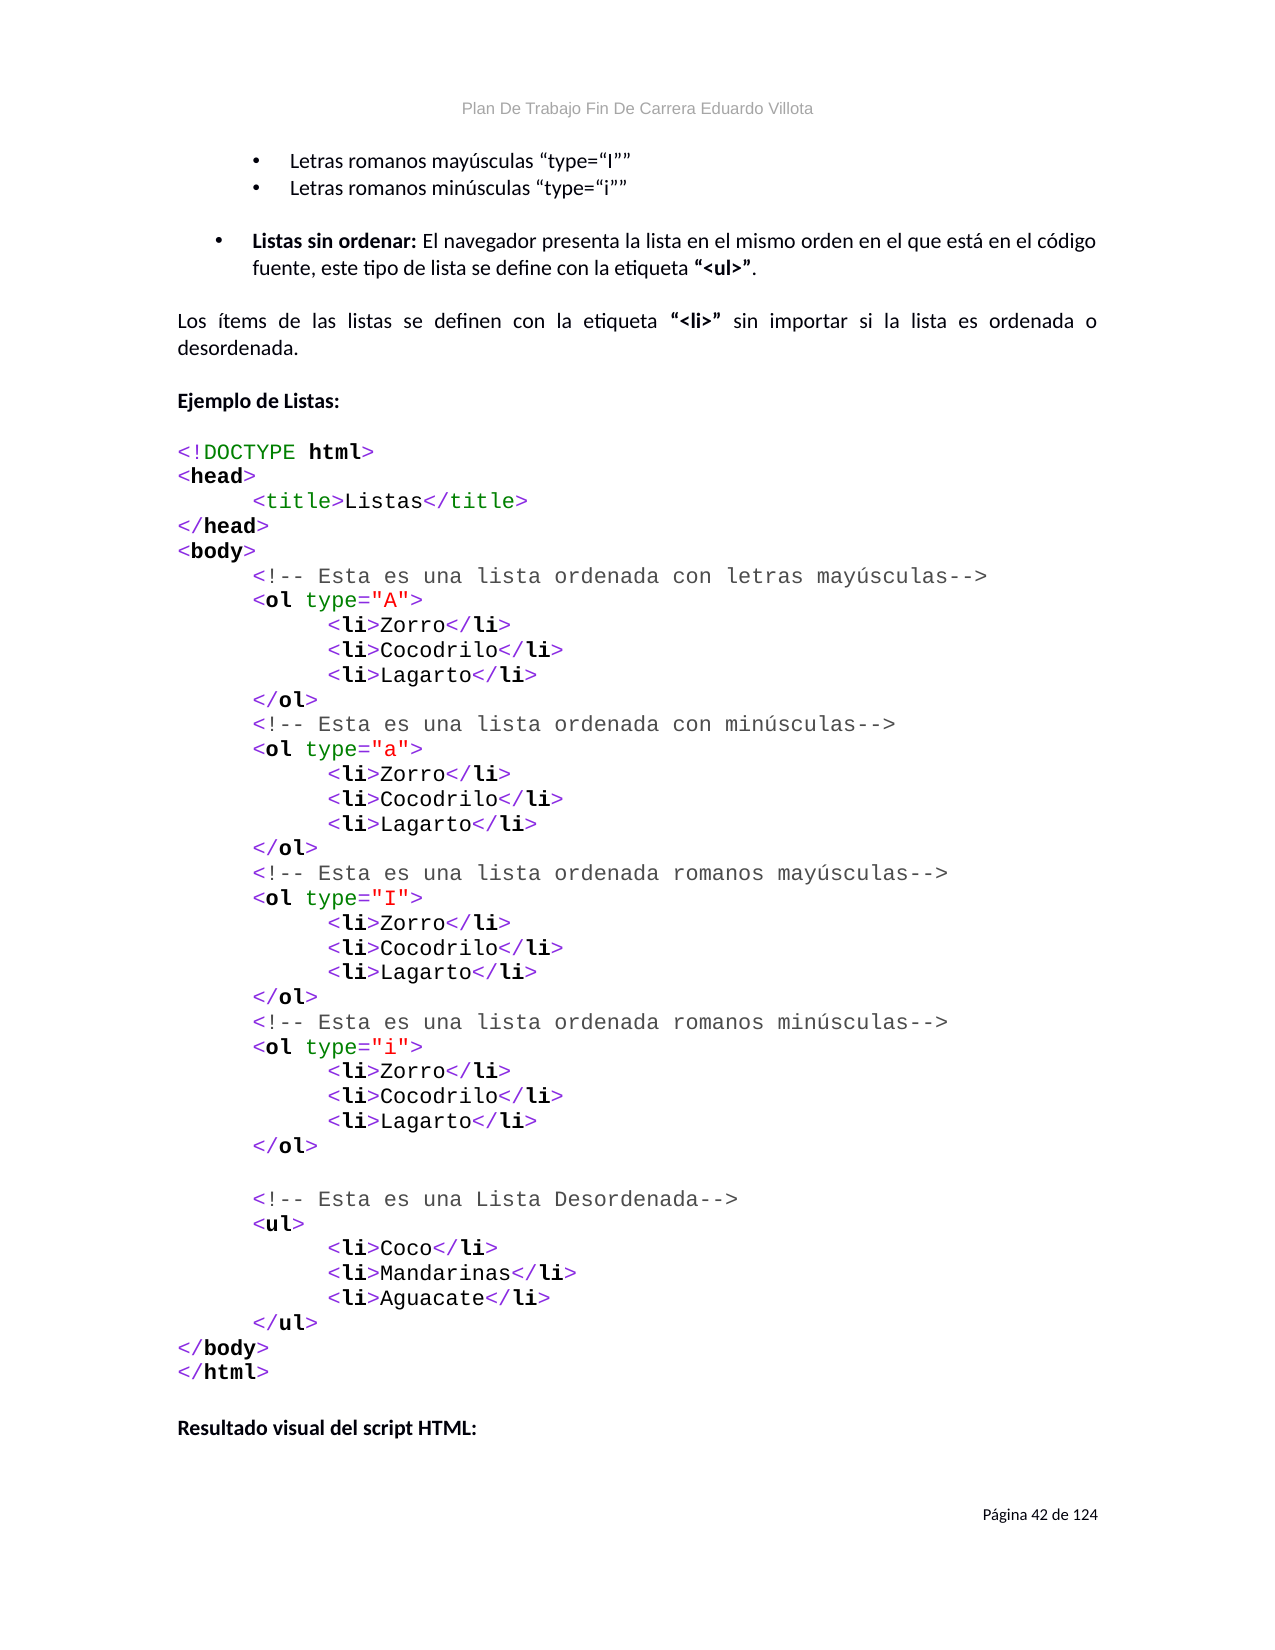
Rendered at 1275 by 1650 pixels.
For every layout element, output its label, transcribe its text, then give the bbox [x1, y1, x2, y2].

list <li>Lagarto</li> [177, 1110, 1098, 1135]
list <!-- Esta es una lista ordenada con letras mayúsculas--> [177, 565, 1098, 590]
list Letras romanos mayúsculas “type=“I”” [252, 148, 1098, 174]
list <li>Cocodrilo</li> [177, 1086, 1098, 1110]
list <!-- Esta es una lista ordenada romanos mayúsculas--> [177, 862, 1098, 887]
list <!-- Esta es una Lista Desordenada--> [177, 1188, 1098, 1213]
list <ol type="A"> [177, 590, 1098, 614]
list <!DOCTYPE html> [177, 441, 1098, 466]
list <li>Lagarto</li> [177, 962, 1098, 986]
text Resultado visual del script HTML: [177, 1414, 1098, 1441]
list </ol> [177, 986, 1098, 1011]
list <li>Zorro</li> [177, 614, 1098, 639]
list <!-- Esta es una lista ordenada con minúsculas--> [177, 714, 1098, 738]
list Ejemplo de Listas: [177, 388, 1098, 414]
list <li>Cocodrilo</li> [177, 788, 1098, 813]
list <ol type="i"> [177, 1036, 1098, 1061]
list </head> [177, 515, 1098, 540]
list <head> [177, 466, 1098, 491]
list <li>Zorro</li> [177, 1061, 1098, 1086]
list <ul> [177, 1213, 1098, 1237]
list <li>Cocodrilo</li> [177, 937, 1098, 962]
list <ol type="a"> [177, 738, 1098, 763]
list <li>Lagarto</li> [177, 813, 1098, 838]
list <li>Zorro</li> [177, 763, 1098, 788]
list Letras romanos minúsculas “type=“i”” [252, 174, 1098, 201]
list Listas sin ordenar: El navegador presenta la lista en el mismo orden en el que está en el código fuente, este tipo de lista se define con la etiqueta “<ul>”. [215, 228, 1098, 281]
list </html> [177, 1361, 1098, 1386]
list </body> [177, 1337, 1098, 1361]
list <li>Lagarto</li> [177, 664, 1098, 689]
list <title>Listas</title> [177, 491, 1098, 515]
list <!-- Esta es una lista ordenada romanos minúsculas--> [177, 1011, 1098, 1036]
list </ul> [177, 1312, 1098, 1337]
list <li>Aguacate</li> [177, 1287, 1098, 1312]
list <ol type="I"> [177, 887, 1098, 912]
list Los ítems de las listas se definen con la etiqueta “<li>” sin importar si la lista es ordenada o desordenada. [177, 308, 1098, 361]
list </ol> [177, 838, 1098, 862]
list </ol> [177, 1135, 1098, 1160]
list <body> [177, 540, 1098, 565]
list </ol> [177, 689, 1098, 714]
list <li>Coco</li> [177, 1237, 1098, 1262]
list <li>Mandarinas</li> [177, 1262, 1098, 1287]
list <li>Cocodrilo</li> [177, 639, 1098, 664]
list <li>Zorro</li> [177, 912, 1098, 937]
